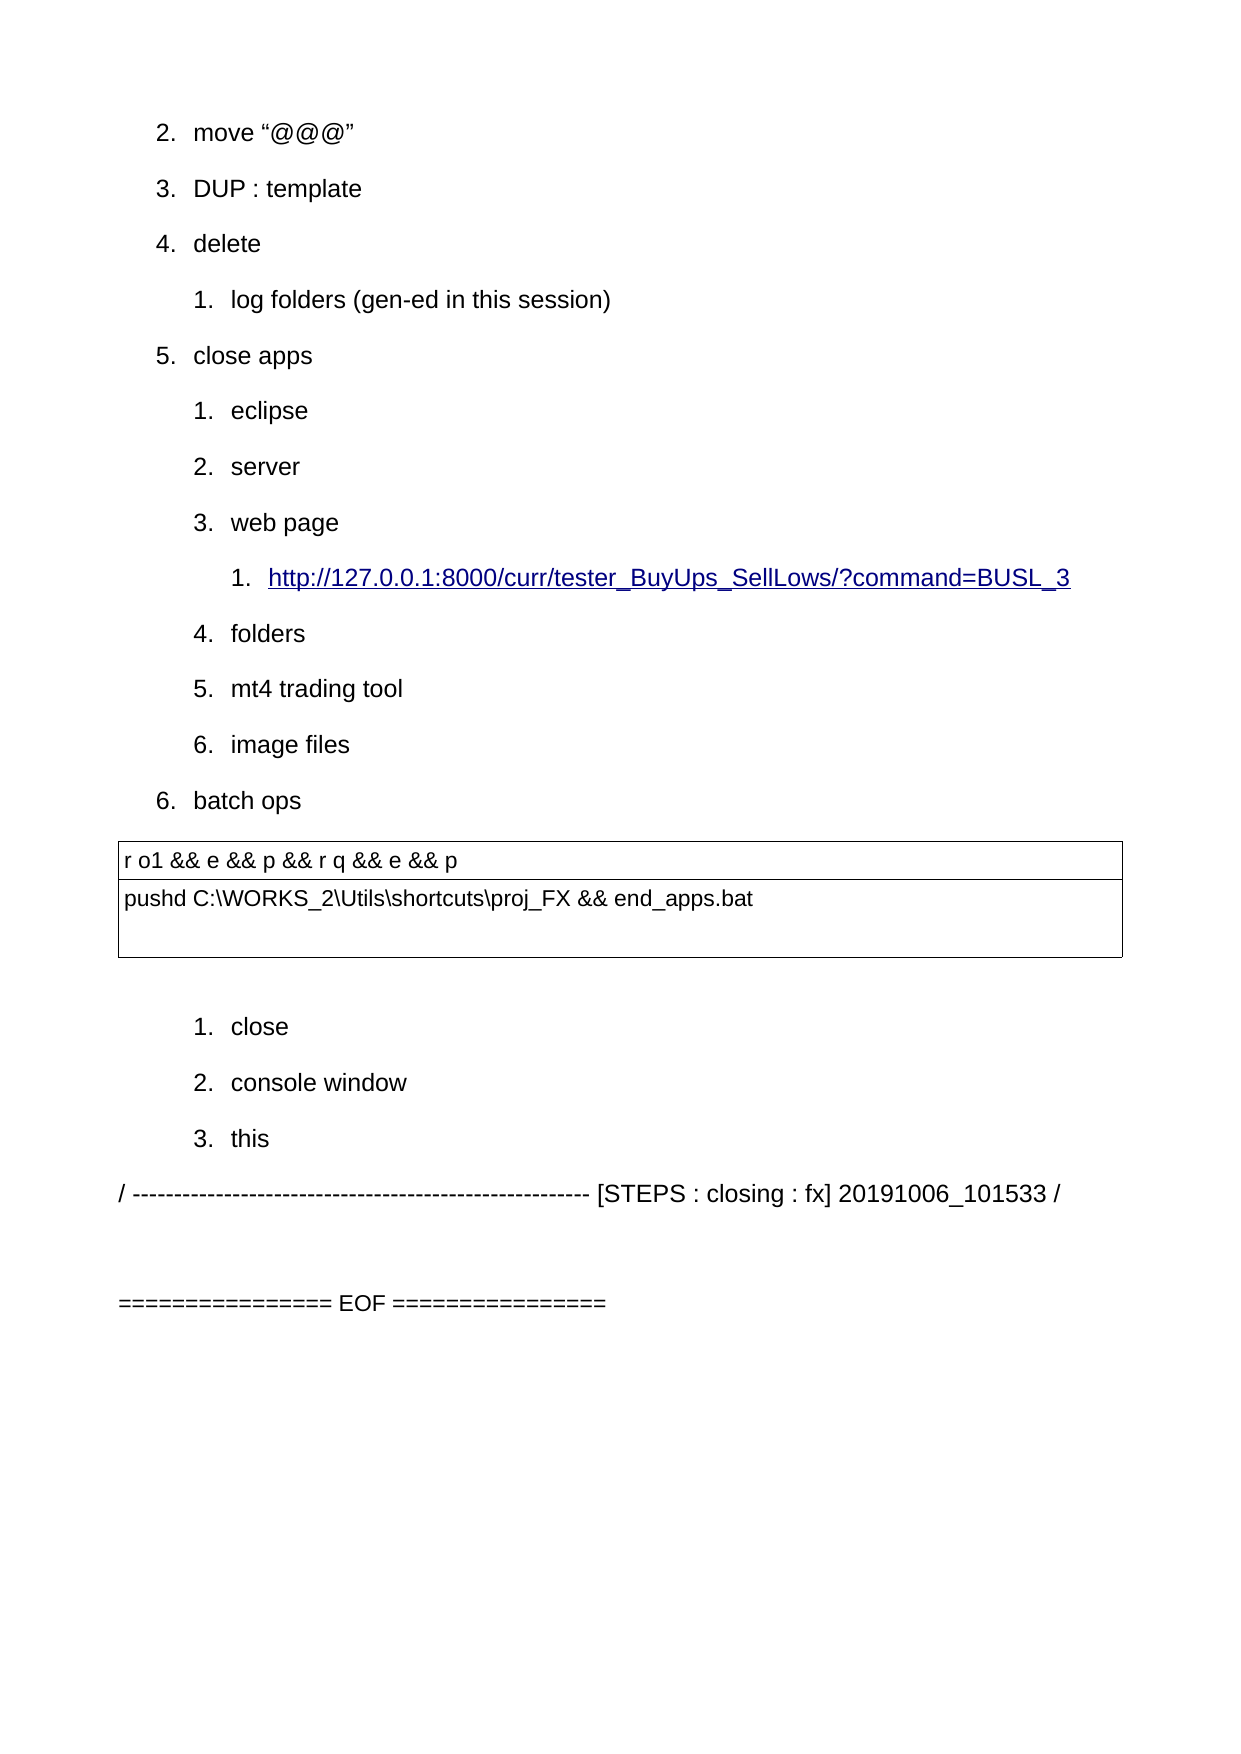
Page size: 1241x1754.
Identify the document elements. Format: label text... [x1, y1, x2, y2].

list DUP : template [156, 174, 1122, 202]
table_cell pushd C:\WORKS_2\Utils\shortcuts\proj_FX && end_apps.bat [119, 880, 1122, 957]
list close [193, 1012, 1122, 1041]
list log folders (gen-ed in this session) [193, 285, 1122, 314]
list this [193, 1123, 1122, 1152]
list console window [193, 1068, 1122, 1097]
list folders [193, 619, 1122, 647]
list web page [193, 507, 1122, 536]
list server [193, 452, 1122, 481]
list mt4 trading tool [193, 674, 1122, 703]
list eclipse [193, 396, 1122, 425]
list close apps [156, 341, 1122, 369]
list move “@@@” [156, 118, 1122, 147]
table_header r o1 && e && p && r q && e && p [119, 842, 1122, 879]
text / ------------------------------------------------------- [STEPS : closing : fx] 20191006_101533 / [118, 1179, 1122, 1208]
list delete [156, 229, 1122, 258]
list http://127.0.0.1:8000/curr/tester_BuyUps_SellLows/?command=BUSL_3 [231, 563, 1122, 592]
list image files [193, 730, 1122, 759]
text ================ EOF ================ [118, 1290, 1122, 1317]
list batch ops [156, 786, 1122, 814]
